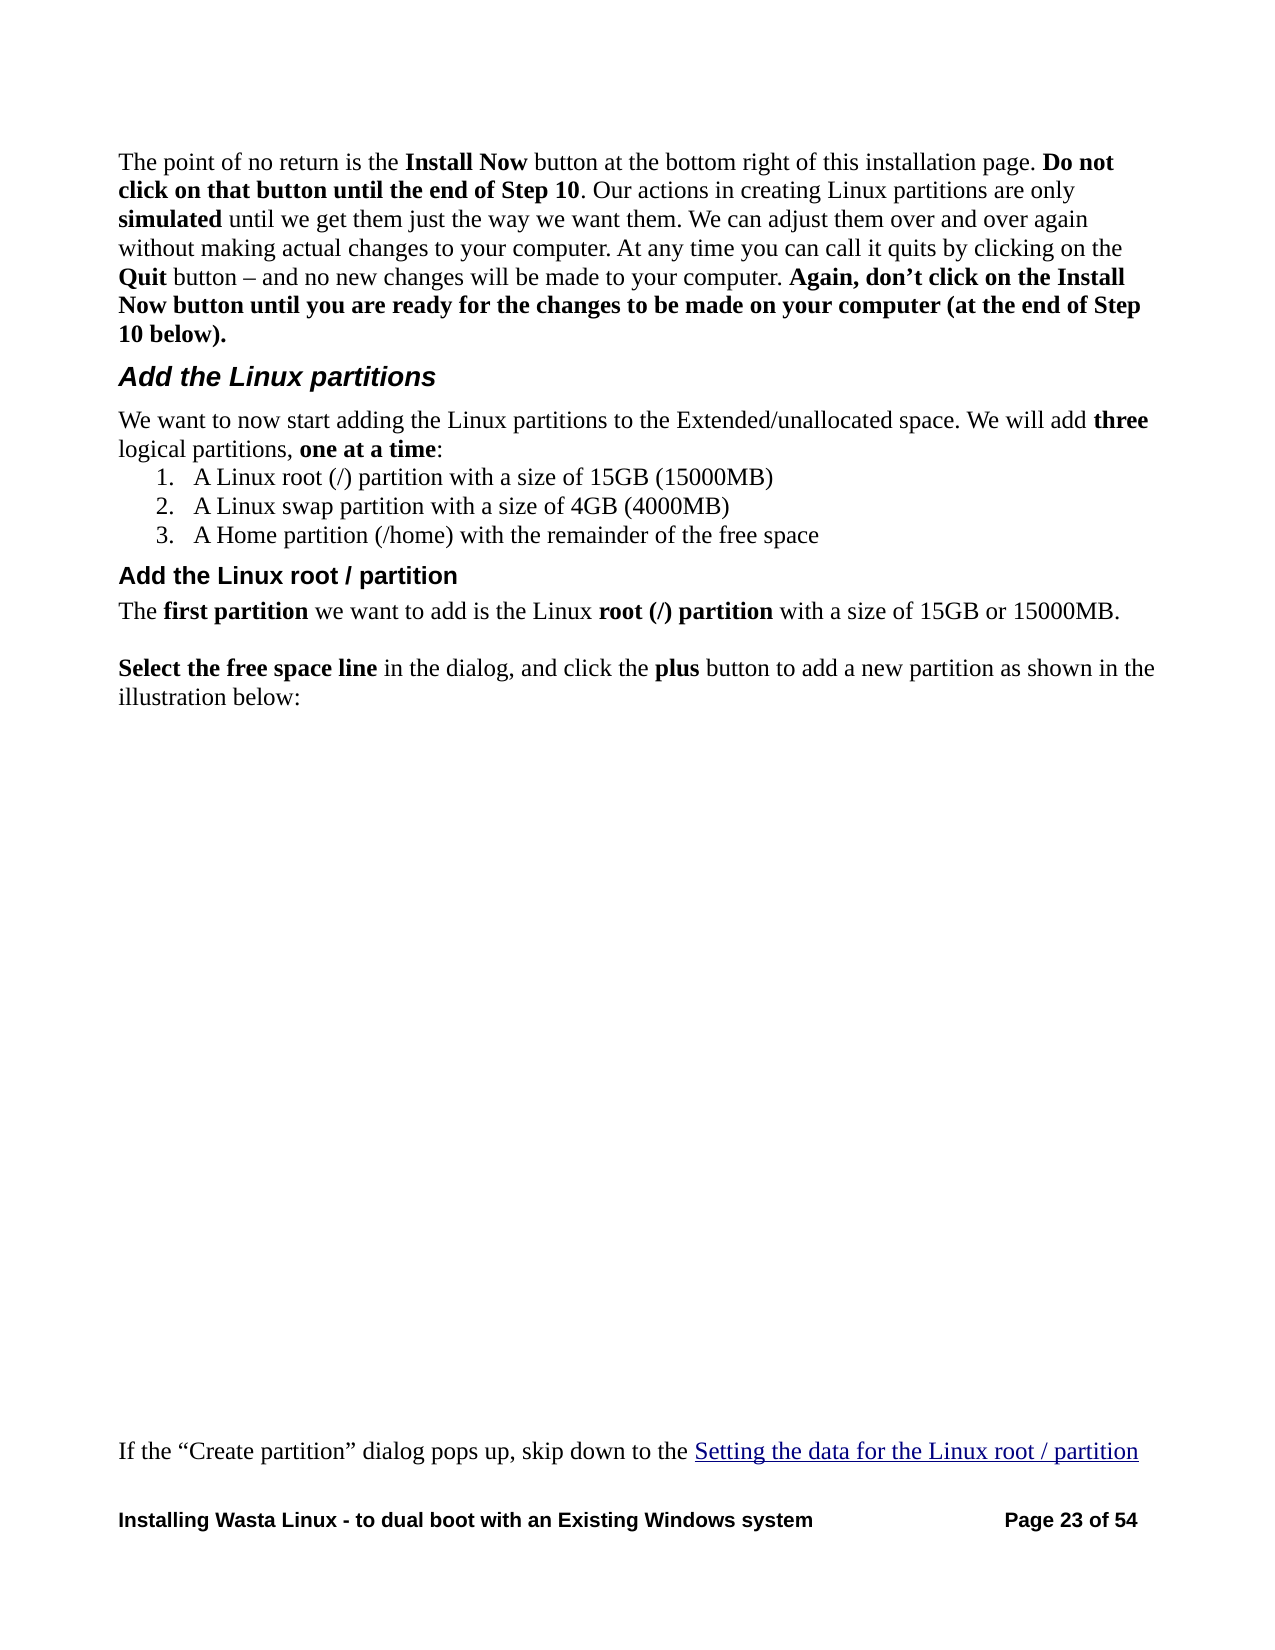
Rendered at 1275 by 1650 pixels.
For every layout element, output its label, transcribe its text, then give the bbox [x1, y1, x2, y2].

subtitle Add the Linux root / partition [118, 561, 1157, 590]
text The point of no return is the Install Now button at the bottom right of this installation page. Do not click on that button until the end of Step 10. Our actions in creating Linux partitions are only simulated until we get them just the way we want them. We can adjust them over and over again without making actual changes to your computer. At any time you can call it quits by clicking on the Quit button – and no new changes will be made to your computer. Again, don’t click on the Install Now button until you are ready for the changes to be made on your computer (at the end of Step 10 below). [118, 147, 1157, 348]
subtitle Add the Linux partitions [118, 361, 1157, 392]
text The first partition we want to add is the Linux root (/) partition with a size of 15GB or 15000MB. [118, 596, 1157, 625]
list A Home partition (/home) with the remainder of the free space [156, 520, 1157, 549]
list A Linux swap partition with a size of 4GB (4000MB) [156, 491, 1157, 520]
text If the “Create partition” dialog pops up, skip down to the Setting the data for the Linux root / partition [118, 1436, 1157, 1465]
list A Linux root (/) partition with a size of 15GB (15000MB) [156, 462, 1157, 491]
text Select the free space line in the dialog, and click the plus button to add a new partition as shown in the illustration below: [118, 653, 1157, 711]
text We want to now start adding the Linux partitions to the Extended/unallocated space. We will add three logical partitions, one at a time: [118, 405, 1157, 462]
